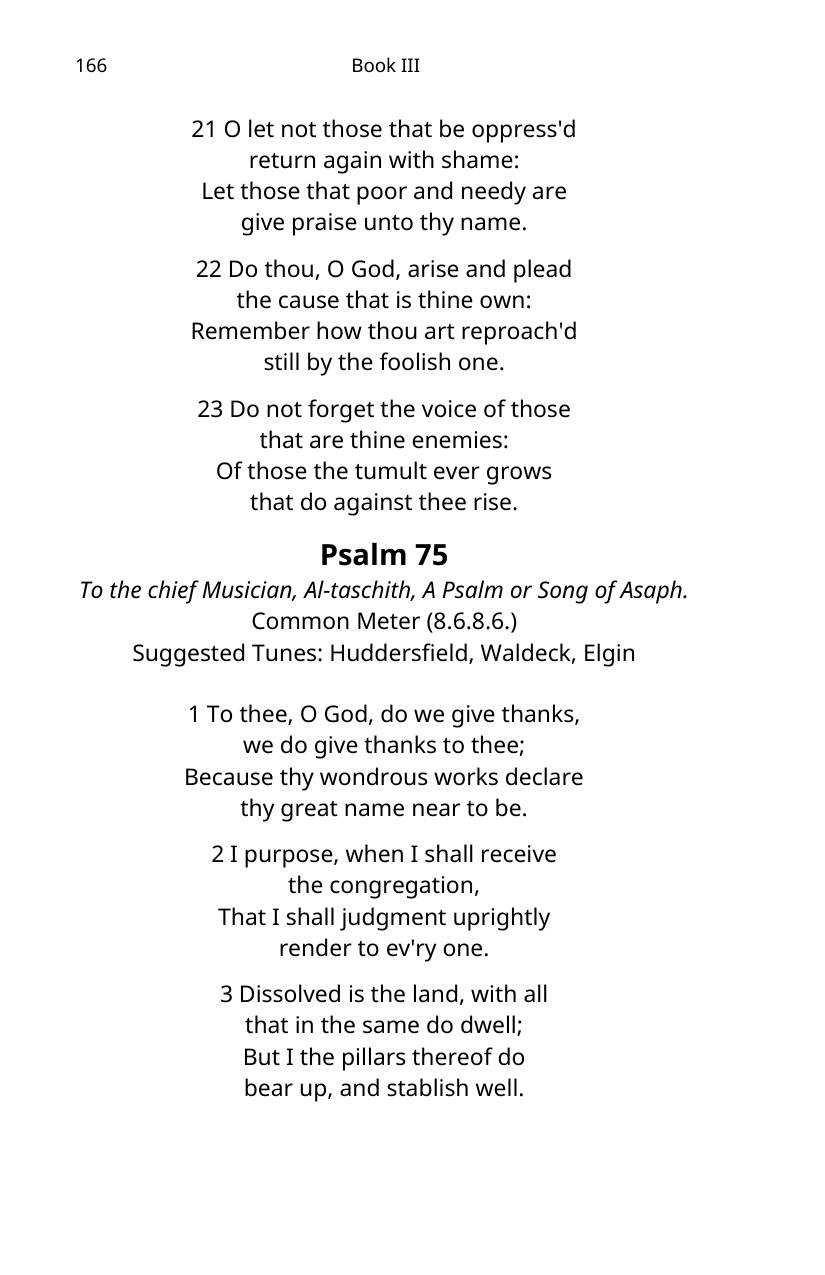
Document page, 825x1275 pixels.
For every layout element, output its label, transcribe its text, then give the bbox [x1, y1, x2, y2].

text 3 Dissolved is the land, with all that in the same do dwell; But I the pillars thereof do bear up, and stablish well. [75, 978, 693, 1103]
subtitle Psalm 75 [75, 532, 693, 574]
text To the chief Musician, Al-taschith, A Psalm or Song of Asaph. [75, 574, 693, 606]
subtitle Common Meter (8.6.8.6.) [75, 606, 693, 637]
text Suggested Tunes: Huddersfield, Waldeck, Elgin [75, 637, 693, 668]
text 22 Do thou, O God, arise and plead the cause that is thine own: Remember how thou art reproach'd still by the foolish one. [75, 252, 693, 377]
text 1 To thee, O God, do we give thanks, we do give thanks to thee; Because thy wondrous works declare thy great name near to be. [75, 698, 693, 823]
text 2 I purpose, when I shall receive the congregation, That I shall judgment uprightly render to ev'ry one. [75, 838, 693, 963]
text 21 O let not those that be oppress'd return again with shame: Let those that poor and needy are give praise unto thy name. [75, 112, 693, 237]
text 23 Do not forget the voice of those that are thine enemies: Of those the tumult ever grows that do against thee rise. [75, 392, 693, 517]
